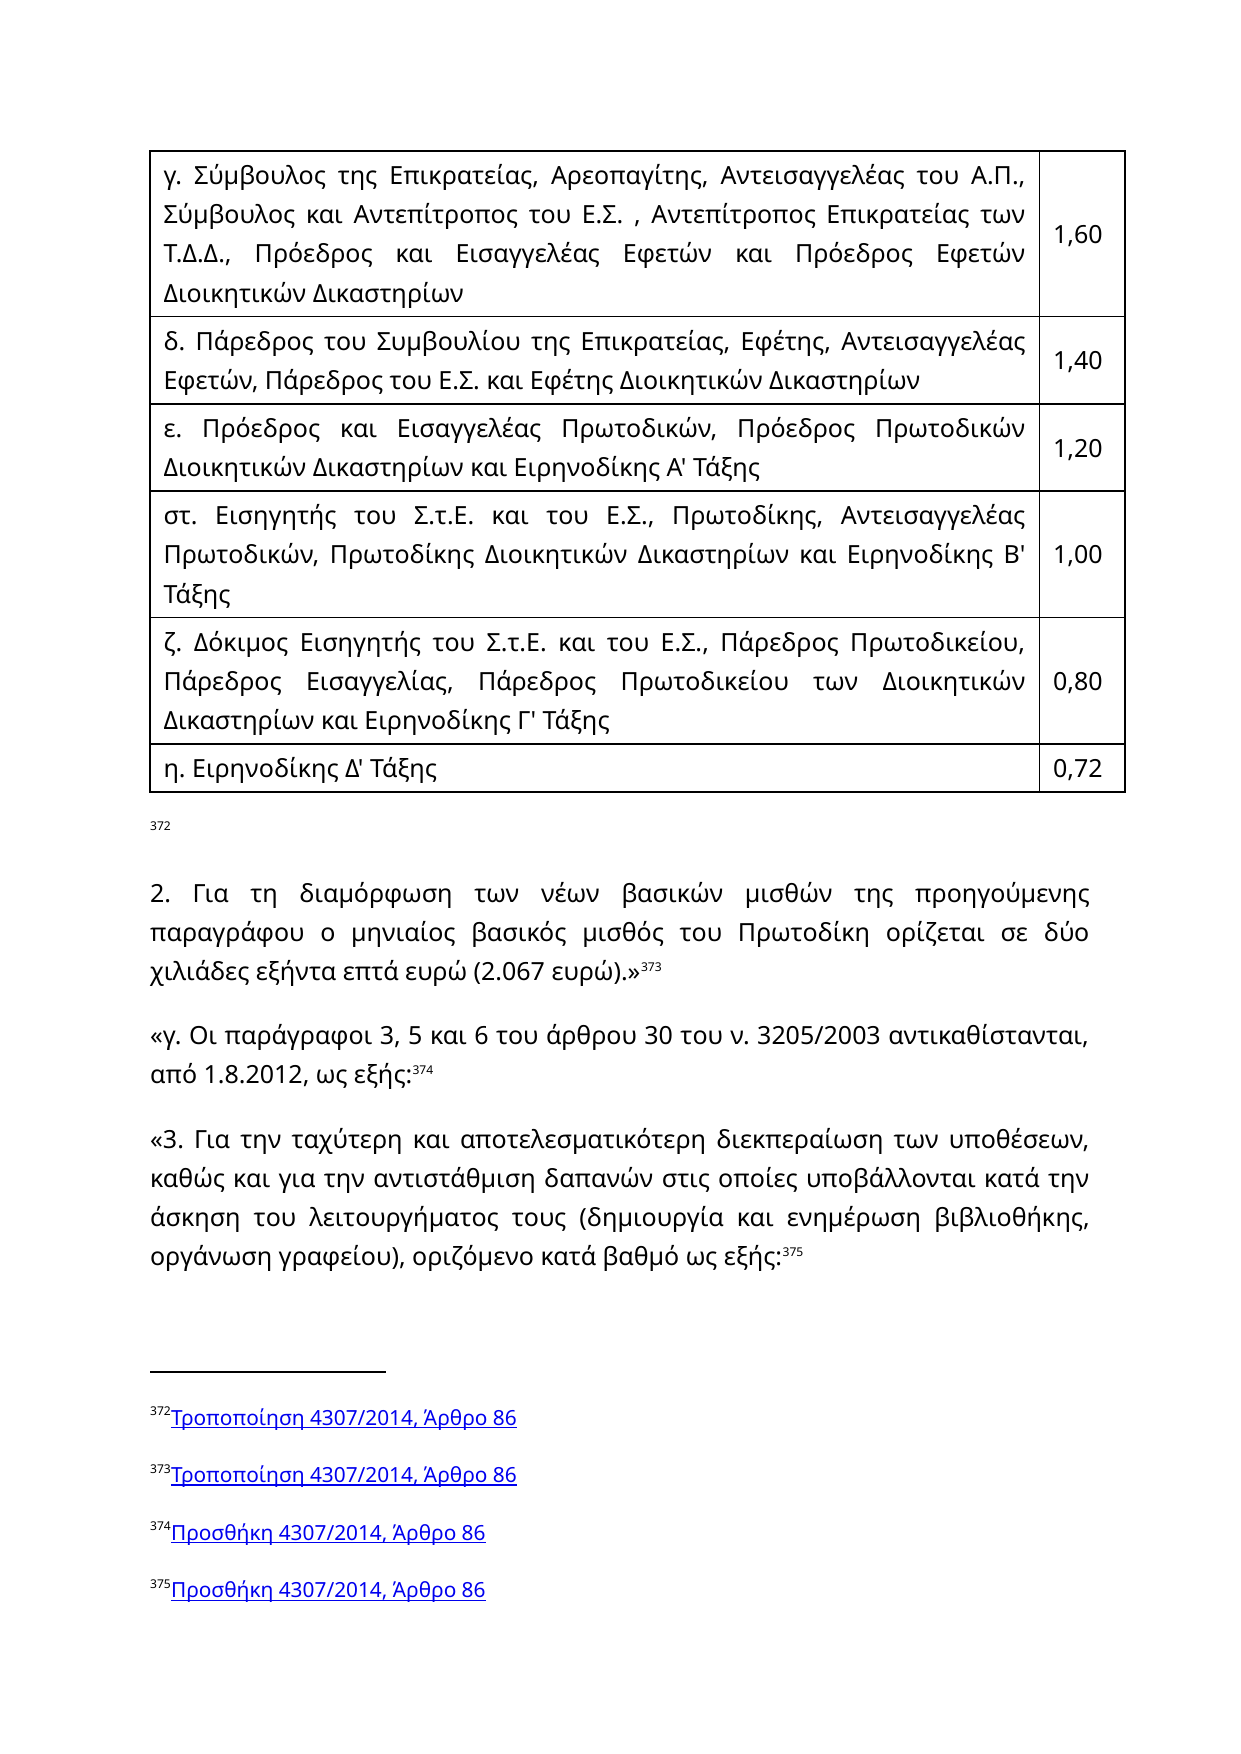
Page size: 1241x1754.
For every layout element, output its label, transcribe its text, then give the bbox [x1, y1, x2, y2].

table_cell 1,40 [1040, 317, 1124, 403]
text «3. Για την ταχύτερη και αποτελεσματικότερη διεκπεραίωση των υποθέσεων, καθώς και για την αντιστάθμιση δαπανών στις οποίες υποβάλλονται κατά την άσκηση του λειτουργήματος τους (δημιουργία και ενημέρωση βιβλιοθήκης, οργάνωση γραφείου), οριζόμενο κατά βαθμό ως εξής: [150, 1121, 1090, 1273]
table_cell γ. Σύμβουλος της Επικρατείας, Αρεοπαγίτης, Αντεισαγγελέας του Α.Π., Σύμβουλος και Αντεπίτροπος του Ε.Σ. , Αντεπίτροπος Επικρατείας των Τ.Δ.Δ., Πρόεδρος και Εισαγγελέας Εφετών και Πρόεδρος Εφετών Διοικητικών Δικαστηρίων [151, 152, 1039, 316]
table_cell ε. Πρόεδρος και Εισαγγελέας Πρωτοδικών, Πρόεδρος Πρωτοδικών Διοικητικών Δικαστηρίων και Ειρηνοδίκης Α' Τάξης [151, 405, 1039, 490]
text 2. Για τη διαμόρφωση των νέων βασικών μισθών της προηγούμενης παραγράφου ο μηνιαίος βασικός μισθός του Πρωτοδίκη ορίζεται σε δύο χιλιάδες εξήντα επτά ευρώ (2.067 ευρώ).» [150, 875, 1090, 988]
table_cell 1,20 [1040, 405, 1124, 490]
text Προσθήκη 4307/2014, Άρθρο 86 [150, 1576, 1090, 1604]
table_cell στ. Εισηγητής του Σ.τ.Ε. και του Ε.Σ., Πρωτοδίκης, Αντεισαγγελέας Πρωτοδικών, Πρωτοδίκης Διοικητικών Δικαστηρίων και Ειρηνοδίκης Β' Τάξης [151, 492, 1039, 617]
table_cell ζ. Δόκιμος Εισηγητής του Σ.τ.Ε. και του Ε.Σ., Πάρεδρος Πρωτοδικείου, Πάρεδρος Εισαγγελίας, Πάρεδρος Πρωτοδικείου των Διοικητικών Δικαστηρίων και Ειρηνοδίκης Γ' Τάξης [151, 618, 1039, 743]
table_cell η. Ειρηνοδίκης Δ' Τάξης [151, 745, 1039, 791]
text Τροποποίηση 4307/2014, Άρθρο 86 [150, 1460, 1090, 1489]
table_cell 0,80 [1040, 618, 1124, 743]
text Τροποποίηση 4307/2014, Άρθρο 86 [150, 1403, 1090, 1431]
table_cell 0,72 [1040, 745, 1124, 791]
text Προσθήκη 4307/2014, Άρθρο 86 [150, 1518, 1090, 1546]
text «γ. Οι παράγραφοι 3, 5 και 6 του άρθρου 30 του ν. 3205/2003 αντικαθίστανται, από 1.8.2012, ως εξής: [150, 1018, 1090, 1091]
table_cell 1,60 [1040, 152, 1124, 316]
table_cell 1,00 [1040, 492, 1124, 617]
table_cell δ. Πάρεδρος του Συμβουλίου της Επικρατείας, Εφέτης, Αντεισαγγελέας Εφετών, Πάρεδρος του Ε.Σ. και Εφέτης Διοικητικών Δικαστηρίων [151, 317, 1039, 403]
